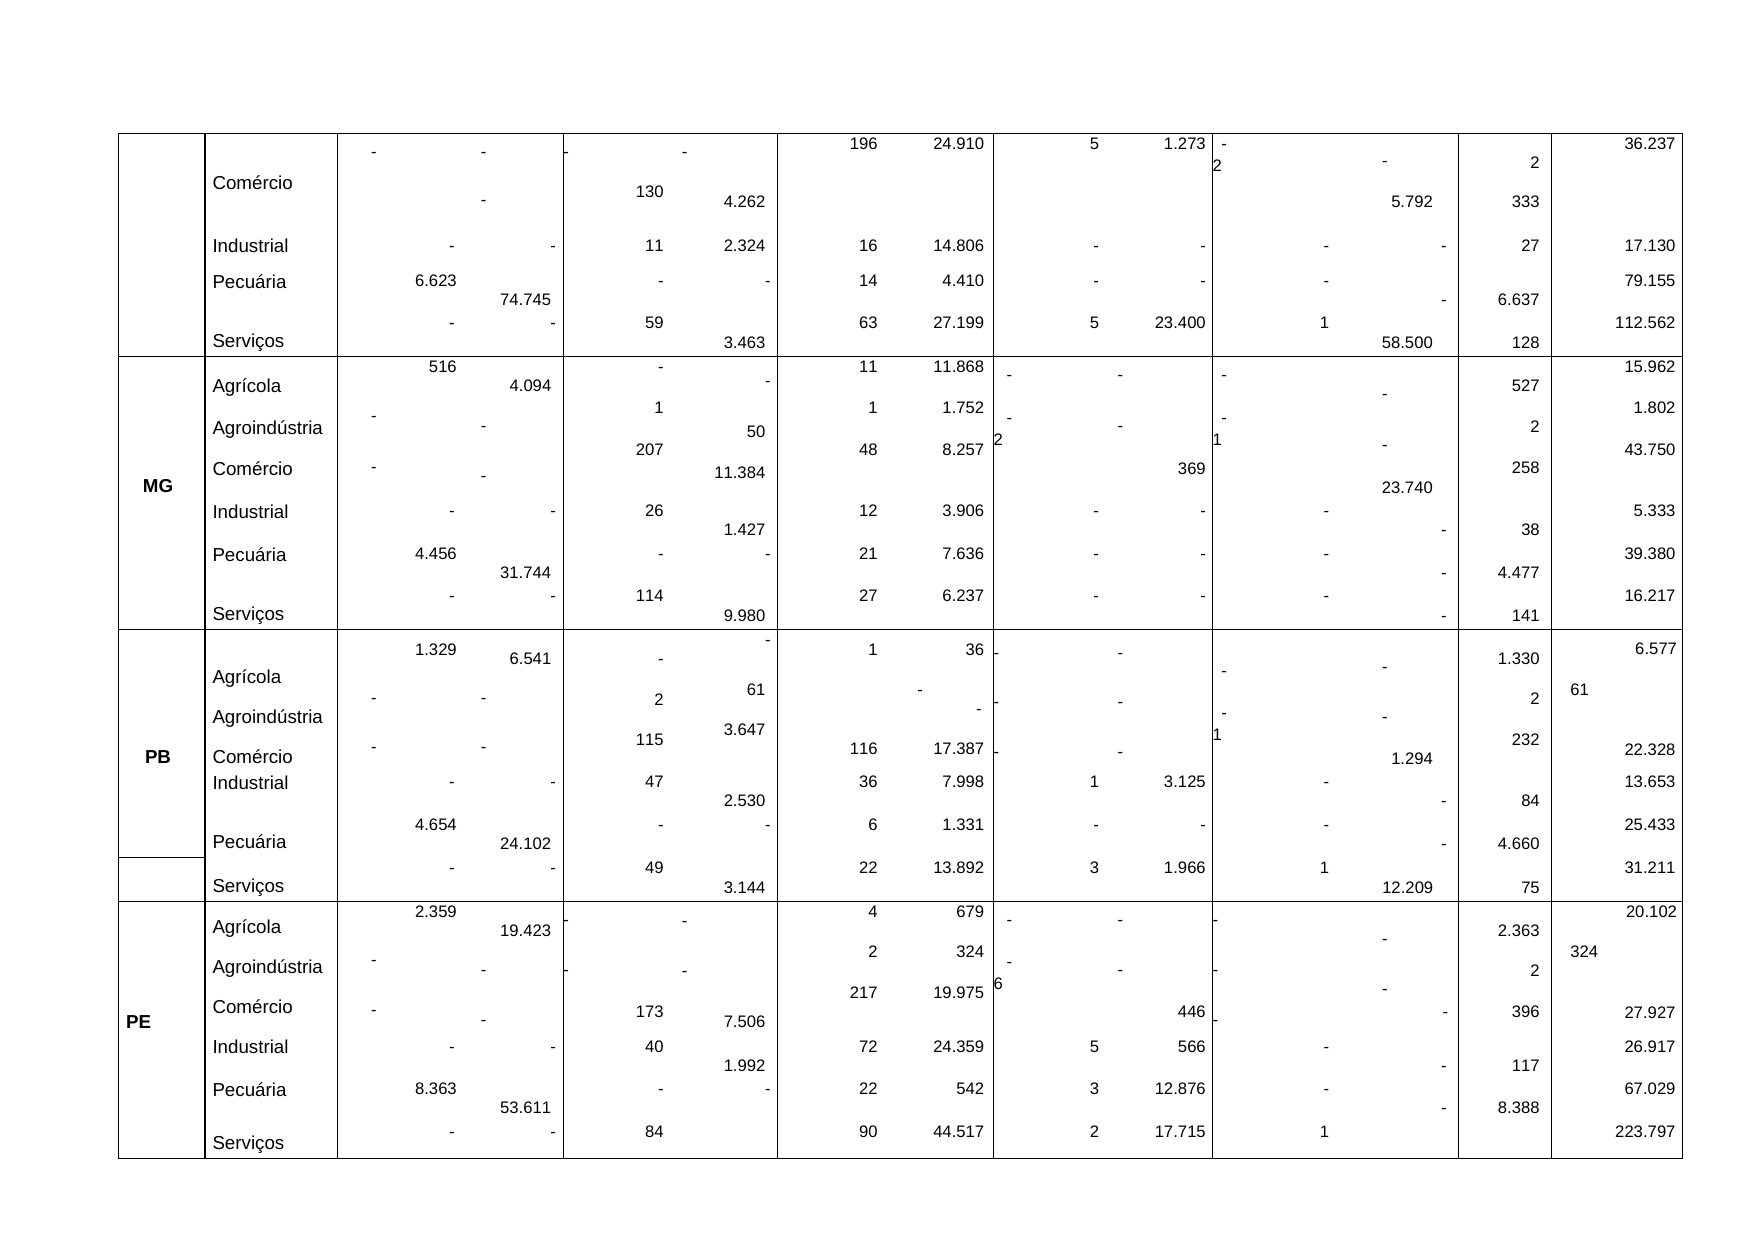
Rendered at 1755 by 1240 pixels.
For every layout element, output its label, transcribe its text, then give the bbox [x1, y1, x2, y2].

table_cell 90 44.517 [778, 1122, 993, 1158]
table_cell 223.797 [1552, 1122, 1682, 1158]
table_cell Pecuária [206, 1079, 337, 1122]
table_cell - [481, 586, 563, 629]
table_cell 84 [1459, 772, 1551, 814]
table_cell 1.427 [682, 501, 777, 543]
table_cell 2.359 [338, 902, 481, 1036]
table_cell 38 [1459, 501, 1551, 543]
table_cell 1.294 [1382, 630, 1458, 772]
table_cell 53.611 [481, 1079, 563, 1122]
table_cell 4.094 [481, 357, 563, 501]
table_cell 11 11.868 1 1.752 48 8.257 [778, 357, 993, 501]
table_cell PB [119, 630, 204, 772]
table_cell 9.980 [682, 586, 777, 629]
table_cell - [564, 271, 682, 313]
table_cell - [994, 501, 1117, 543]
table_cell 6.637 [1459, 271, 1551, 313]
table_cell 3 [994, 857, 1117, 901]
table_cell 15.962 1.802 43.750 [1552, 357, 1682, 501]
table_cell 14 4.410 [778, 271, 993, 313]
table_cell 1.273 [1118, 134, 1212, 235]
table_cell - [1382, 586, 1458, 629]
table_cell - [682, 815, 777, 857]
table_cell 21 7.636 [778, 544, 993, 586]
table_cell 2 [994, 1122, 1117, 1158]
table_cell 2 [1213, 134, 1382, 235]
table_cell - [1213, 271, 1382, 313]
table_cell - [1213, 544, 1382, 586]
table_cell 31.211 [1552, 857, 1682, 901]
table_cell 117 [1459, 1036, 1551, 1079]
table_cell Pecuária [206, 815, 337, 857]
table_cell - [338, 1122, 481, 1158]
table_cell - [682, 1079, 777, 1122]
table_cell - [1382, 772, 1458, 814]
table_cell - [564, 544, 682, 586]
table_cell [1118, 630, 1212, 772]
table_cell 25.433 [1552, 815, 1682, 857]
table_cell 17.715 [1118, 1122, 1212, 1158]
table_cell - [682, 271, 777, 313]
table_cell 4.477 [1459, 544, 1551, 586]
table_cell Serviços [206, 313, 337, 356]
table_cell - [338, 1036, 481, 1079]
table_cell 12.209 [1373, 857, 1458, 901]
table_cell 12 3.906 [778, 501, 993, 543]
table_cell 1.330 2 232 [1459, 630, 1551, 772]
table_cell - [1118, 544, 1212, 586]
table_cell 446 [1118, 902, 1212, 1036]
table_cell [119, 1036, 204, 1079]
table_cell 1 [1213, 357, 1382, 501]
table_cell [119, 544, 204, 586]
table_cell 3 [994, 1079, 1117, 1122]
table_cell - [1382, 501, 1458, 543]
table_cell Comércio [206, 134, 337, 235]
table_cell - [1213, 1079, 1373, 1122]
table_cell 16.217 [1552, 586, 1682, 629]
table_cell - [1382, 815, 1458, 857]
table_cell - [338, 772, 481, 814]
table_cell [119, 858, 204, 901]
table_cell 59 [564, 313, 682, 356]
table_cell 5.792 [1382, 134, 1458, 235]
table_cell 36 7.998 [778, 772, 993, 814]
table_cell 11 [564, 235, 682, 271]
table_cell [338, 134, 481, 235]
table_cell - [1213, 586, 1382, 629]
table_cell [119, 1079, 204, 1122]
table_cell 4.262 [682, 134, 777, 235]
table_cell 1 [994, 772, 1117, 814]
table_cell 47 [564, 772, 682, 814]
table_cell [119, 501, 204, 543]
table_cell - [1118, 235, 1212, 271]
table_cell Industrial [206, 501, 337, 543]
table_cell [119, 235, 204, 271]
table_cell 22 13.892 [778, 857, 993, 901]
table_cell 24.102 [481, 815, 563, 857]
table_cell 6.541 [481, 630, 563, 772]
table_cell Serviços [206, 1122, 337, 1158]
table_cell - [564, 815, 682, 857]
table_cell 39.380 [1552, 544, 1682, 586]
table_cell 141 [1459, 586, 1551, 629]
table_cell [119, 271, 204, 313]
table_cell 23.400 [1118, 313, 1212, 356]
table_cell 566 [1118, 1036, 1212, 1079]
table_cell 2.324 [682, 235, 777, 271]
table_cell 74.745 [481, 271, 563, 313]
table_cell 3.144 [682, 857, 777, 901]
table_cell - [1213, 1036, 1373, 1079]
table_cell 527 2 258 [1459, 357, 1551, 501]
table_cell - [1118, 586, 1212, 629]
table_cell 128 [1459, 313, 1551, 356]
table_cell - [994, 271, 1117, 313]
table_cell - [1373, 1079, 1458, 1122]
table_cell 1 [1213, 630, 1382, 772]
table_cell 6 1.331 [778, 815, 993, 857]
table_cell 1.966 [1118, 857, 1212, 901]
table_cell 4.456 [338, 544, 481, 586]
table_cell 1 [1213, 1122, 1373, 1158]
table_cell Serviços [206, 857, 337, 901]
table_cell 4.660 [1459, 815, 1551, 857]
table_cell 20.102 324 27.927 [1552, 902, 1682, 1036]
table_cell PE [119, 902, 204, 1036]
table_cell Agrícola Agroindústria Comércio [206, 902, 337, 1036]
table_cell 8.363 [338, 1079, 481, 1122]
table_cell 112.562 [1552, 313, 1682, 356]
table_cell 2 [994, 357, 1117, 501]
table_cell 1 36 - - 116 17.387 [778, 630, 993, 772]
table_cell 1.329 [338, 630, 481, 772]
table_cell 5 [994, 313, 1117, 356]
table_cell Agrícola Agroindústria Comércio [206, 630, 337, 772]
table_cell MG [119, 357, 204, 501]
table_cell [1213, 902, 1373, 1036]
table_cell 5.333 [1552, 501, 1682, 543]
table_cell - [994, 235, 1117, 271]
table_cell 27 [1459, 235, 1551, 271]
table_cell - 1 207 [564, 357, 682, 501]
table_cell - [481, 1122, 563, 1158]
table_cell 26.917 [1552, 1036, 1682, 1079]
table_cell 369 [1118, 357, 1212, 501]
table_cell - 50 11.384 [682, 357, 777, 501]
table_cell - [481, 501, 563, 543]
table_cell 114 [564, 586, 682, 629]
table_cell [119, 1122, 204, 1158]
table_cell 130 [564, 134, 682, 235]
table_cell 40 [564, 1036, 682, 1079]
table_cell - [994, 544, 1117, 586]
table_cell - [1118, 271, 1212, 313]
table_cell - [1382, 235, 1458, 271]
table_cell 36.237 [1552, 134, 1682, 235]
table_cell - [682, 544, 777, 586]
table_cell [119, 134, 204, 235]
table_cell 31.744 [481, 544, 563, 586]
table_cell - [1118, 501, 1212, 543]
table_cell - [481, 235, 563, 271]
table_cell [119, 772, 204, 814]
table_cell 6.623 [338, 271, 481, 313]
table_cell [481, 134, 563, 235]
table_cell 16 14.806 [778, 235, 993, 271]
table_cell 17.130 [1552, 235, 1682, 271]
table_cell - [338, 501, 481, 543]
table_cell - [994, 815, 1117, 857]
table_cell 3.125 [1118, 772, 1212, 814]
table_cell Industrial [206, 235, 337, 271]
table_cell - [1382, 544, 1458, 586]
table_cell 22 542 [778, 1079, 993, 1122]
table_cell 75 [1459, 857, 1551, 901]
table_cell 72 24.359 [778, 1036, 993, 1079]
table_cell 63 27.199 [778, 313, 993, 356]
table_cell 84 [564, 1122, 682, 1158]
table_cell 4.654 [338, 815, 481, 857]
table_cell 4 679 2 324 217 19.975 [778, 902, 993, 1036]
table_cell 196 24.910 [778, 134, 993, 235]
table_cell Serviços [206, 586, 337, 629]
table_cell [119, 313, 204, 356]
table_cell 1 [1213, 857, 1373, 901]
table_cell - [481, 1036, 563, 1079]
table_cell - 61 3.647 [682, 630, 777, 772]
table_cell 6.577 61 22.328 [1552, 630, 1682, 772]
table_cell 27 6.237 [778, 586, 993, 629]
table_cell 173 [564, 902, 682, 1036]
table_cell 8.388 [1459, 1079, 1551, 1122]
table_cell Industrial [206, 772, 337, 814]
table_cell [1459, 1122, 1551, 1158]
table_cell - [1213, 235, 1382, 271]
table_cell 19.423 [481, 902, 563, 1036]
table_cell - [1213, 501, 1382, 543]
table_cell 49 [564, 857, 682, 901]
table_cell - 2 115 [564, 630, 682, 772]
table_cell 13.653 [1552, 772, 1682, 814]
table_cell - [1382, 271, 1458, 313]
table_cell - [994, 586, 1117, 629]
table_cell 6 [994, 902, 1117, 1036]
table_cell 23.740 [1382, 357, 1458, 501]
table_cell - [564, 1079, 682, 1122]
table_cell - [338, 235, 481, 271]
table_cell - [481, 313, 563, 356]
table_cell Pecuária [206, 271, 337, 313]
table_cell 12.876 [1118, 1079, 1212, 1122]
table_cell - [1213, 815, 1382, 857]
table_cell 5 [994, 1036, 1117, 1079]
table_cell - [1373, 902, 1458, 1036]
table_cell 2 333 [1459, 134, 1551, 235]
table_cell 79.155 [1552, 271, 1682, 313]
table_cell 516 [338, 357, 481, 501]
table_cell 67.029 [1552, 1079, 1682, 1122]
table_cell 26 [564, 501, 682, 543]
table_cell - [481, 857, 563, 901]
table_cell - [1373, 1036, 1458, 1079]
table_cell Pecuária [206, 544, 337, 586]
table_cell 2.363 2 396 [1459, 902, 1551, 1036]
table_cell [1373, 1122, 1458, 1158]
table_cell 3.463 [682, 313, 777, 356]
table_cell 58.500 [1382, 313, 1458, 356]
table_cell - [338, 313, 481, 356]
table_cell 1 [1213, 313, 1382, 356]
table_cell [119, 815, 204, 857]
table_cell Agrícola Agroindústria Comércio [206, 357, 337, 501]
table_cell - [338, 857, 481, 901]
table_cell - [1213, 772, 1382, 814]
table_cell - [338, 586, 481, 629]
table_cell 5 [994, 134, 1117, 235]
table_cell Industrial [206, 1036, 337, 1079]
table_cell 7.506 [682, 902, 777, 1036]
table_cell 2.530 [682, 772, 777, 814]
table_cell 1.992 [682, 1036, 777, 1079]
table_cell [994, 630, 1117, 772]
table_cell - [481, 772, 563, 814]
table_cell [119, 586, 204, 629]
table_cell [682, 1122, 777, 1158]
table_cell - [1118, 815, 1212, 857]
